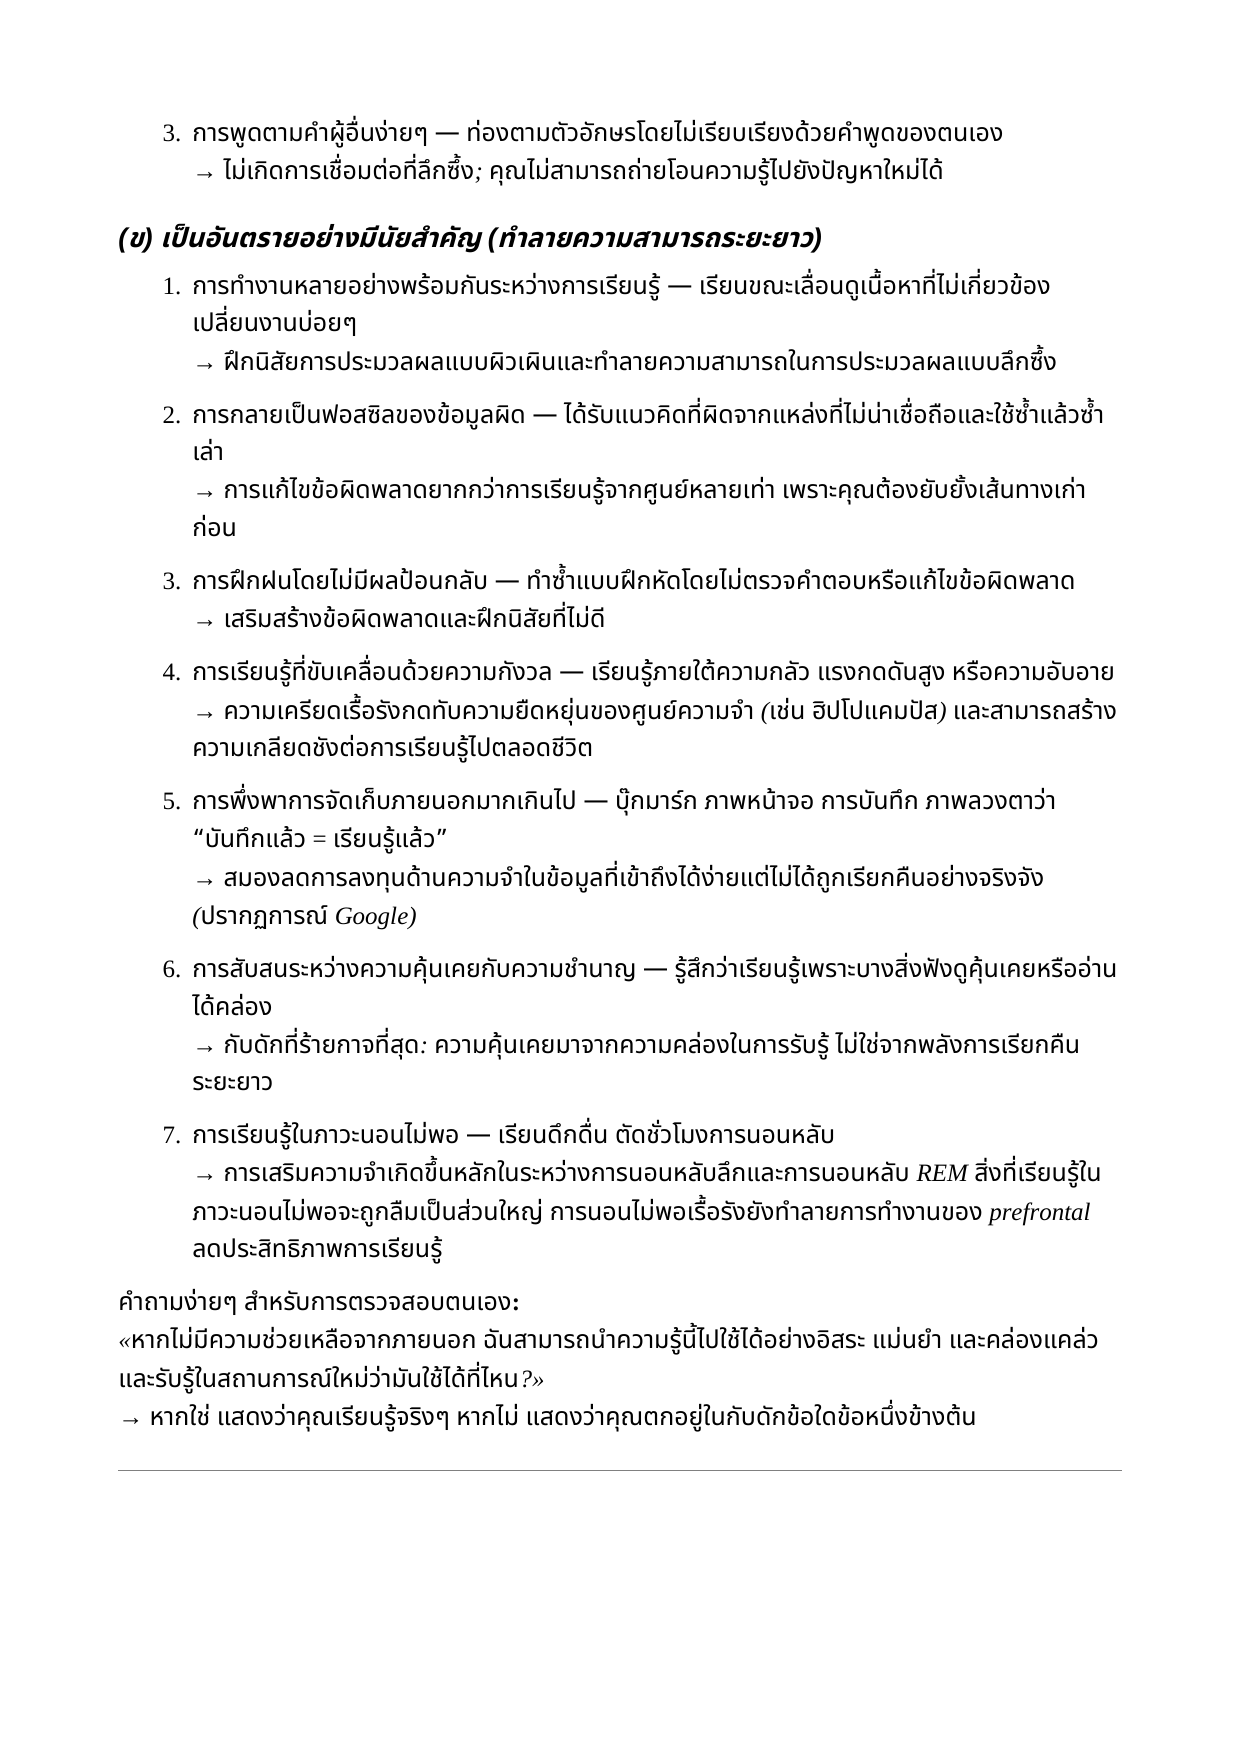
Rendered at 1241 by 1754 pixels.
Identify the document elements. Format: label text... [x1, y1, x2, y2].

list การเรียนรู้ในภาวะนอนไม่พอ — เรียนดึกดื่น ตัดชั่วโมงการนอนหลับ → การเสริมความจําเกิดขึ้นหลักในระหว่างการนอนหลับลึกและการนอนหลับ REM สิ่งที่เรียนรู้ในภาวะนอนไม่พอจะถูกลืมเป็นส่วนใหญ่ การนอนไม่พอเรื้อรังยังทําลายการทํางานของ prefrontal ลดประสิทธิภาพการเรียนรู้ [162, 1120, 1122, 1268]
list การสับสนระหว่างความคุ้นเคยกับความชำนาญ — รู้สึกว่าเรียนรู้เพราะบางสิ่งฟังดูคุ้นเคยหรืออ่านได้คล่อง → กับดักที่ร้ายกาจที่สุด: ความคุ้นเคยมาจากความคล่องในการรับรู้ ไม่ใช่จากพลังการเรียกคืนระยะยาว [162, 954, 1122, 1101]
list การกลายเป็นฟอสซิลของข้อมูลผิด — ได้รับแนวคิดที่ผิดจากแหล่งที่ไม่น่าเชื่อถือและใช้ซ้ำแล้วซ้ำเล่า → การแก้ไขข้อผิดพลาดยากกว่าการเรียนรู้จากศูนย์หลายเท่า เพราะคุณต้องยับยั้งเส้นทางเก่าก่อน [162, 400, 1122, 547]
list การพึ่งพาการจัดเก็บภายนอกมากเกินไป — บุ๊กมาร์ก ภาพหน้าจอ การบันทึก ภาพลวงตาว่า “บันทึกแล้ว = เรียนรู้แล้ว” → สมองลดการลงทุนด้านความจําในข้อมูลที่เข้าถึงได้ง่ายแต่ไม่ได้ถูกเรียกคืนอย่างจริงจัง (ปรากฏการณ์ Google) [162, 786, 1122, 934]
list การเรียนรู้ที่ขับเคลื่อนด้วยความกังวล — เรียนรู้ภายใต้ความกลัว แรงกดดันสูง หรือความอับอาย → ความเครียดเรื้อรังกดทับความยืดหยุ่นของศูนย์ความจํา (เช่น ฮิปโปแคมปัส) และสามารถสร้างความเกลียดชังต่อการเรียนรู้ไปตลอดชีวิต [162, 657, 1122, 767]
subtitle (ข) เป็นอันตรายอย่างมีนัยสำคัญ (ทำลายความสามารถระยะยาว) [118, 222, 1122, 258]
list การพูดตามคำผู้อื่นง่ายๆ — ท่องตามตัวอักษรโดยไม่เรียบเรียงด้วยคำพูดของตนเอง → ไม่เกิดการเชื่อมต่อที่ลึกซึ้ง; คุณไม่สามารถถ่ายโอนความรู้ไปยังปัญหาใหม่ได้ [162, 118, 1122, 190]
list การฝึกฝนโดยไม่มีผลป้อนกลับ — ทําซ้ำแบบฝึกหัดโดยไม่ตรวจคําตอบหรือแก้ไขข้อผิดพลาด → เสริมสร้างข้อผิดพลาดและฝึกนิสัยที่ไม่ดี [162, 566, 1122, 638]
text คำถามง่ายๆ สำหรับการตรวจสอบตนเอง: «หากไม่มีความช่วยเหลือจากภายนอก ฉันสามารถนำความรู้นี้ไปใช้ได้อย่างอิสระ แม่นยำ และคล่องแคล่ว และรับรู้ในสถานการณ์ใหม่ว่ามันใช้ได้ที่ไหน?» → หากใช่ แสดงว่าคุณเรียนรู้จริงๆ หากไม่ แสดงว่าคุณตกอยู่ในกับดักข้อใดข้อหนึ่งข้างต้น [118, 1287, 1122, 1436]
list การทำงานหลายอย่างพร้อมกันระหว่างการเรียนรู้ — เรียนขณะเลื่อนดูเนื้อหาที่ไม่เกี่ยวข้อง เปลี่ยนงานบ่อยๆ → ฝึกนิสัยการประมวลผลแบบผิวเผินและทำลายความสามารถในการประมวลผลแบบลึกซึ้ง [162, 271, 1122, 380]
